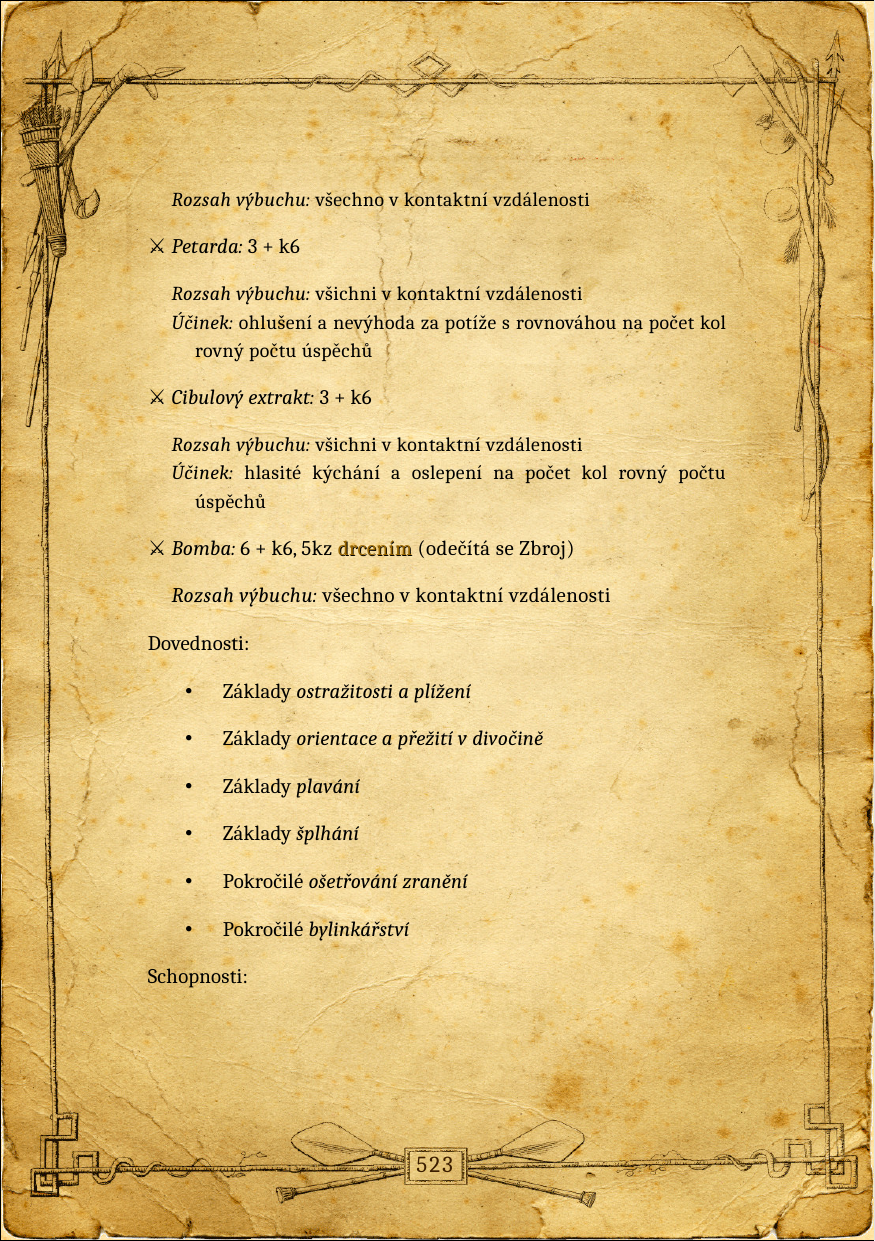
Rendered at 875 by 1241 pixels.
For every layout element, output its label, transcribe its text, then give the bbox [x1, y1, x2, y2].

text Účinek: ohlušení a⁠ nevýhoda za potíže s⁠ rovnováhou na počet kol rovný počtu úspěchů [171, 311, 726, 362]
text Schopnosti: [148, 965, 726, 989]
list Základy orientace a⁠ přežití v⁠ divočině [185, 727, 726, 751]
text Rozsah výbuchu: všechno v⁠ kontaktní vzdálenosti [171, 584, 726, 608]
list Pokročilé ošetřování zranění [185, 870, 726, 894]
list Základy plavání [185, 774, 726, 798]
text Dovednosti: [148, 632, 726, 656]
text Účinek: hlasité kýchání a⁠ oslepení na počet kol rovný počtu úspěchů [171, 462, 726, 513]
text Rozsah výbuchu: všichni v⁠ kontaktní vzdálenosti [171, 283, 726, 306]
text Rozsah výbuchu: všechno v⁠ kontaktní vzdálenosti [171, 189, 726, 212]
text Rozsah výbuchu: všichni v⁠ kontaktní vzdálenosti [171, 433, 726, 456]
list Základy šplhání [185, 822, 726, 846]
picture [1, 1, 874, 1240]
text ⚔ Cibulový extrakt: 3 + k6 [148, 386, 726, 410]
text ⚔ Bomba: 6 + k6, 5kz drcením (odečítá se Zbroj) [148, 536, 726, 560]
text ⚔ Petarda: 3 + k6 [148, 235, 726, 259]
list Základy ostražitosti a⁠ plížení [185, 679, 726, 703]
list Pokročilé bylinkářství [185, 917, 726, 941]
